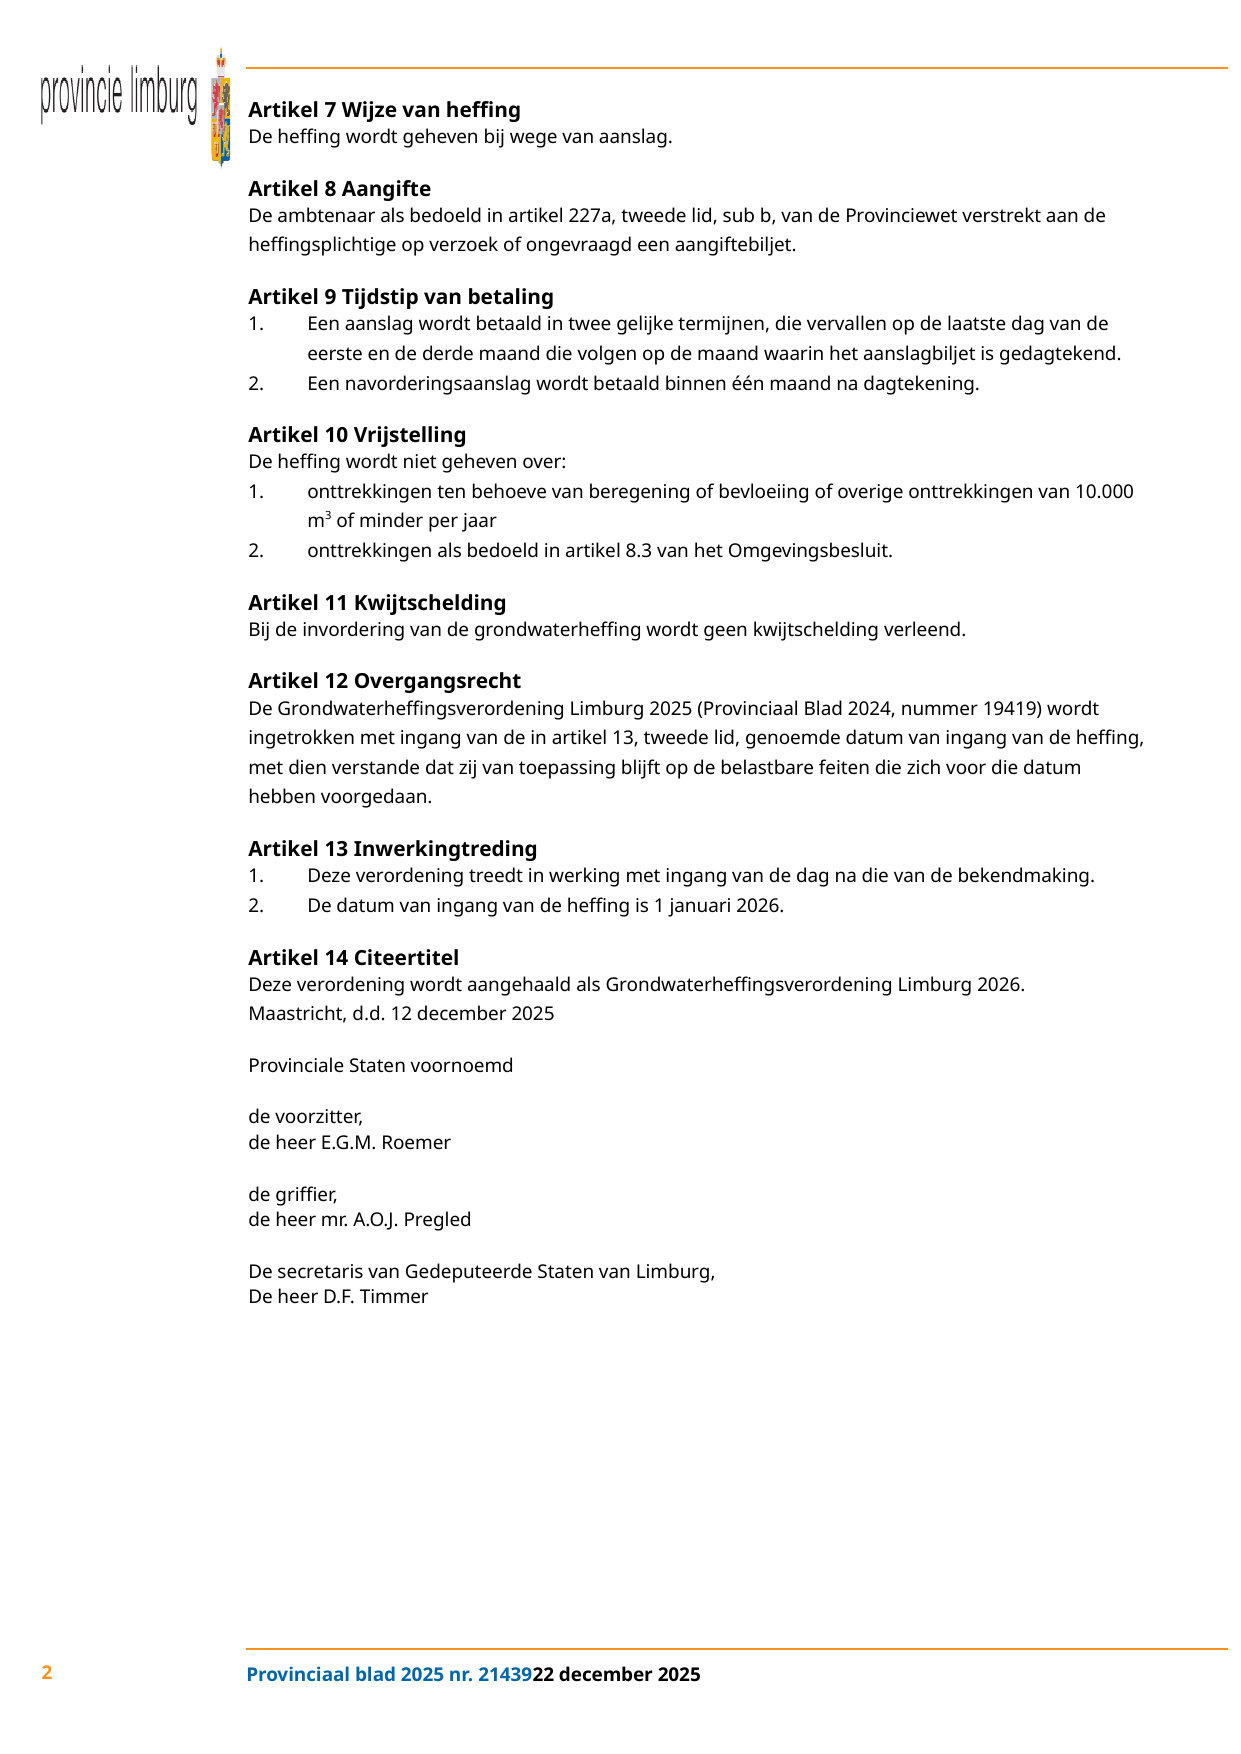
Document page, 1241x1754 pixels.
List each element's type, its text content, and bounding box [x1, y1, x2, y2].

text de voorzitter, [248, 1103, 1152, 1129]
text Artikel 8 Aangifte [248, 174, 1152, 202]
text Provinciale Staten voornoemd [248, 1052, 1152, 1078]
text de griffier, [248, 1181, 1152, 1206]
list onttrekkingen ten behoeve van beregening of bevloeiing of overige onttrekkingen van 10.000 m3 of minder per jaar [248, 478, 1152, 533]
text Artikel 14 Citeertitel [248, 943, 1152, 971]
list De datum van ingang van de heffing is 1 januari 2026. [248, 892, 1152, 918]
picture [41, 47, 231, 172]
list onttrekkingen als bedoeld in artikel 8.3 van het Omgevingsbesluit. [248, 537, 1152, 563]
text Artikel 13 Inwerkingtreding [248, 834, 1152, 863]
list Een navorderingsaanslag wordt betaald binnen één maand na dagtekening. [248, 370, 1152, 395]
text Bij de invordering van de grondwaterheffing wordt geen kwijtschelding verleend. [248, 616, 1152, 642]
text de heer mr. A.O.J. Pregled [248, 1206, 1152, 1232]
text De Grondwaterheffingsverordening Limburg 2025 (Provinciaal Blad 2024, nummer 19419) wordt ingetrokken met ingang van de in artikel 13, tweede lid, genoemde datum van ingang van de heffing, met dien verstande dat zij van toepassing blijft op de belastbare feiten die zich voor die datum hebben voorgedaan. [248, 695, 1152, 809]
list Een aanslag wordt betaald in twee gelijke termijnen, die vervallen op de laatste dag van de eerste en de derde maand die volgen op de maand waarin het aanslagbiljet is gedagtekend. [248, 311, 1152, 366]
text Maastricht, d.d. 12 december 2025 [248, 1001, 1152, 1026]
text de heer E.G.M. Roemer [248, 1129, 1152, 1155]
text Artikel 11 Kwijtschelding [248, 588, 1152, 616]
text Artikel 10 Vrijstelling [248, 420, 1152, 448]
text De secretaris van Gedeputeerde Staten van Limburg, [248, 1258, 1152, 1284]
text De heffing wordt niet geheven over: [248, 448, 1152, 474]
text Artikel 12 Overgangsrecht [248, 667, 1152, 695]
list Deze verordening treedt in werking met ingang van de dag na die van de bekendmaking. [248, 863, 1152, 888]
text De ambtenaar als bedoeld in artikel 227a, tweede lid, sub b, van de Provinciewet verstrekt aan de heffingsplichtige op verzoek of ongevraagd een aangiftebiljet. [248, 202, 1152, 257]
text Artikel 7 Wijze van heffing [248, 95, 1152, 123]
text Artikel 9 Tijdstip van betaling [248, 282, 1152, 311]
text De heffing wordt geheven bij wege van aanslag. [248, 123, 1152, 149]
text De heer D.F. Timmer [248, 1284, 1152, 1309]
text Deze verordening wordt aangehaald als Grondwaterheffingsverordening Limburg 2026. [248, 971, 1152, 997]
